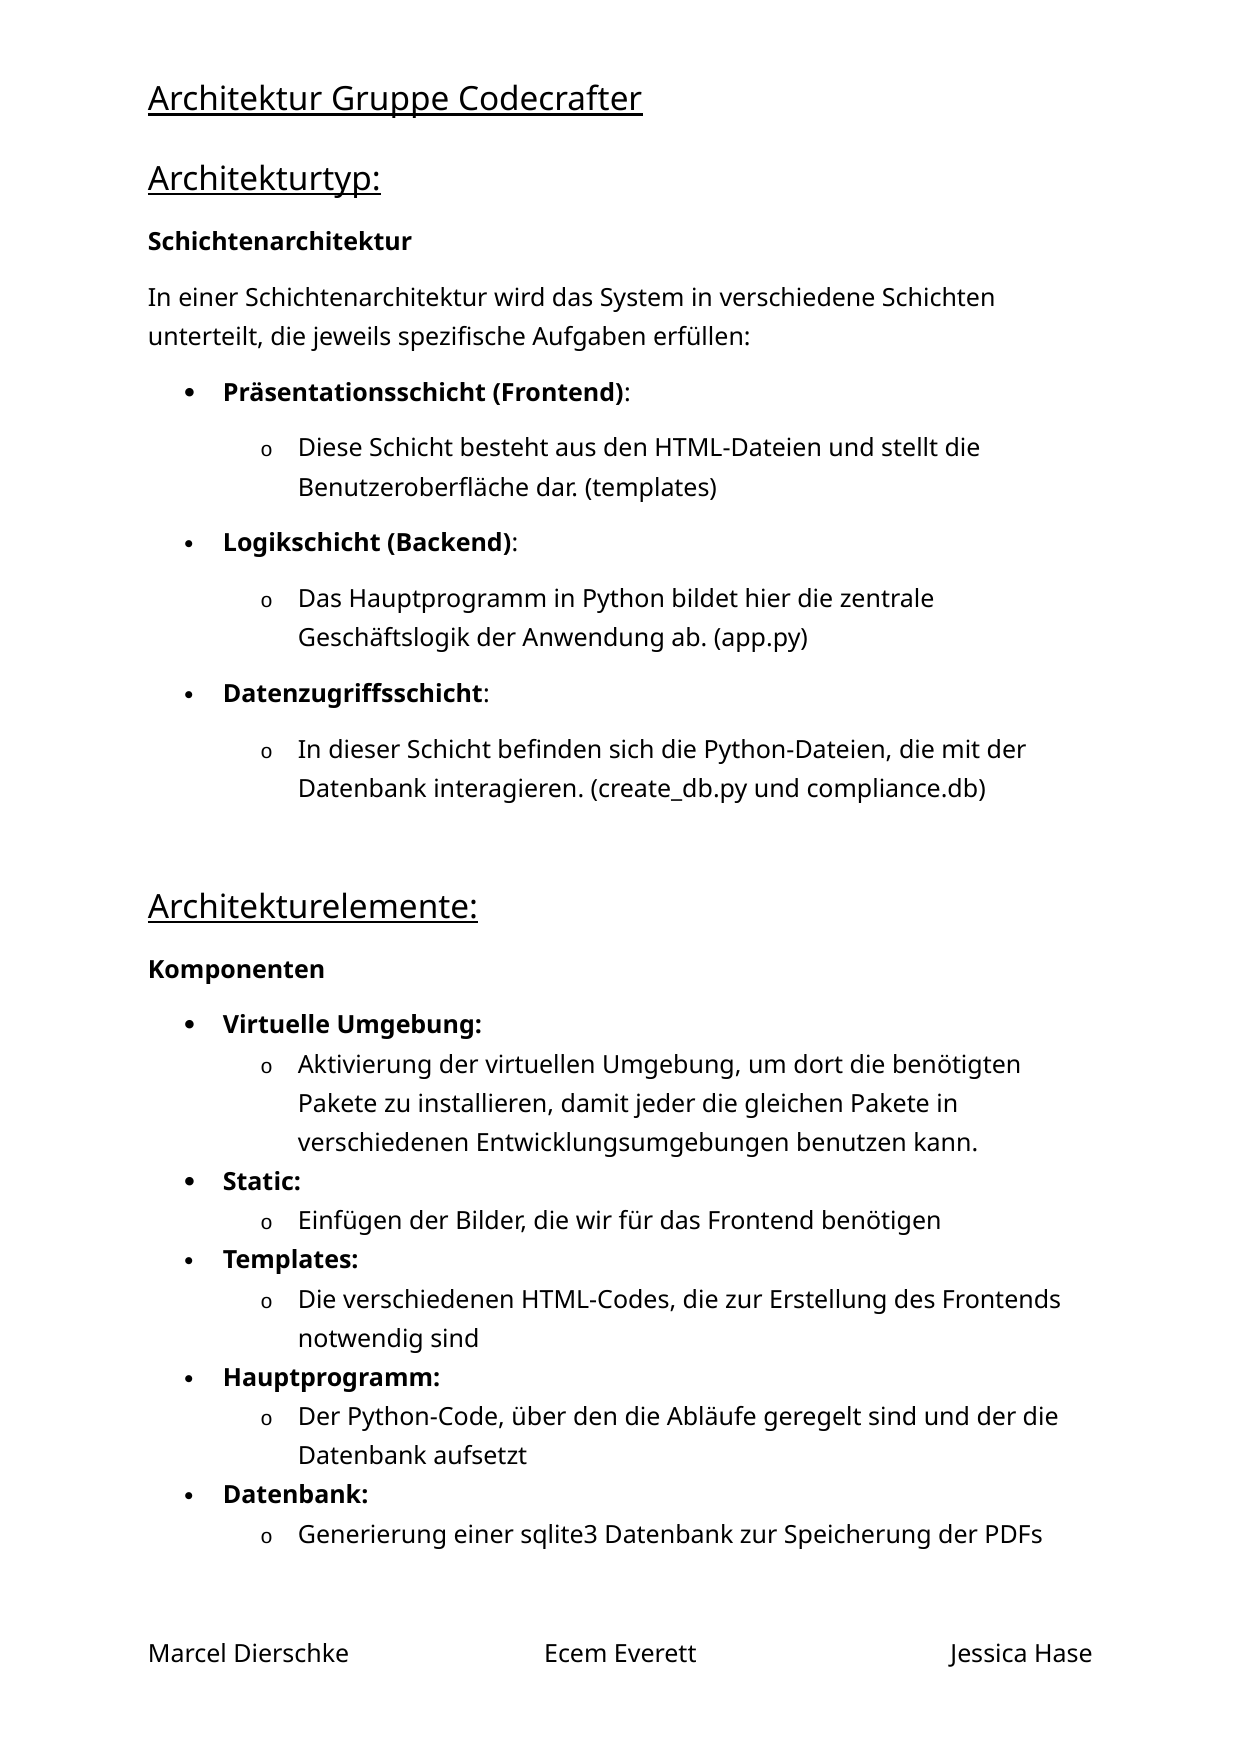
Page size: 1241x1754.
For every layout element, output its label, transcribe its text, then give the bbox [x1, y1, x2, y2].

list Diese Schicht besteht aus den HTML-Dateien und stellt die Benutzeroberfläche dar. (templates) [260, 430, 1093, 503]
list Präsentationsschicht (Frontend): [185, 374, 1093, 408]
text Schichtenarchitektur [148, 223, 1093, 257]
list Datenbank: [185, 1477, 1093, 1511]
list Die verschiedenen HTML-Codes, die zur Erstellung des Frontends notwendig sind [260, 1281, 1093, 1354]
list Logikschicht (Backend): [185, 525, 1093, 559]
text In einer Schichtenarchitektur wird das System in verschiedene Schichten unterteilt, die jeweils spezifische Aufgaben erfüllen: [148, 279, 1093, 352]
text Komponenten [148, 951, 1093, 985]
list Einfügen der Bilder, die wir für das Frontend benötigen [260, 1203, 1093, 1237]
list Der Python-Code, über den die Abläufe geregelt sind und der die Datenbank aufsetzt [260, 1399, 1093, 1472]
list In dieser Schicht befinden sich die Python-Dateien, die mit der Datenbank interagieren. (create_db.py und compliance.db) [260, 732, 1093, 805]
list Aktivierung der virtuellen Umgebung, um dort die benötigten Pakete zu installieren, damit jeder die gleichen Pakete in verschiedenen Entwicklungsumgebungen benutzen kann. [260, 1046, 1093, 1159]
list Datenzugriffsschicht: [185, 676, 1093, 710]
list Templates: [185, 1242, 1093, 1276]
text Architekturelemente: [148, 882, 1093, 928]
list Hauptprogramm: [185, 1360, 1093, 1394]
text Architekturtyp: [148, 154, 1093, 200]
list Virtuelle Umgebung: [185, 1007, 1093, 1041]
list Static: [185, 1164, 1093, 1198]
list Das Hauptprogramm in Python bildet hier die zentrale Geschäftslogik der Anwendung ab. (app.py) [260, 581, 1093, 654]
list Generierung einer sqlite3 Datenbank zur Speicherung der PDFs [260, 1516, 1093, 1550]
